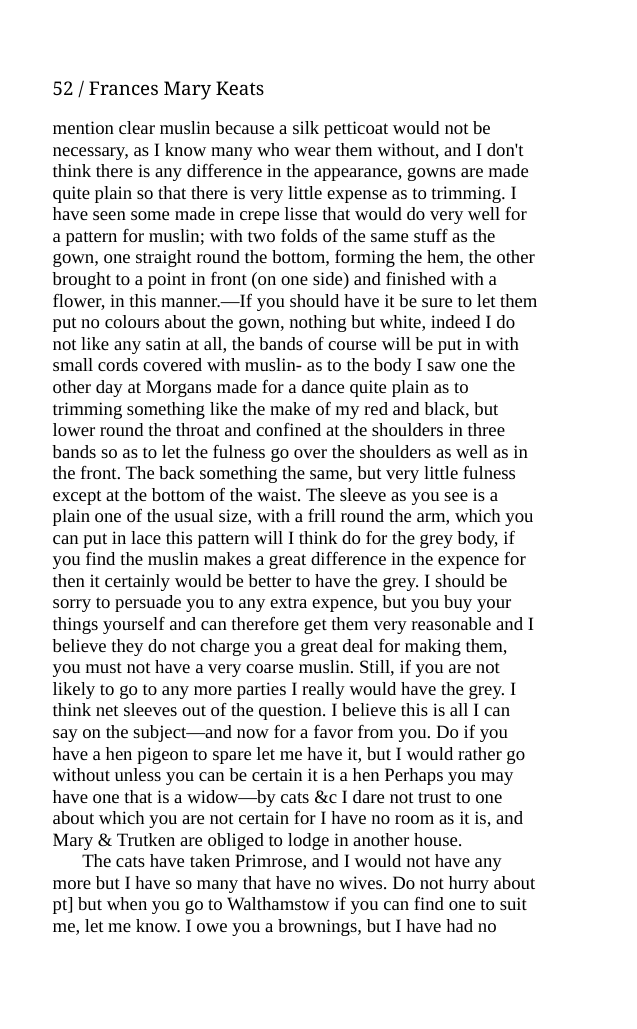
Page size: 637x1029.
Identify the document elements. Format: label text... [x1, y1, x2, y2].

text mention clear muslin because a silk petticoat would not be necessary, as I know many who wear them without, and I don't think there is any difference in the appearance, gowns are made quite plain so that there is very little expense as to trimming. I have seen some made in crepe lisse that would do very well for a pattern for muslin; with two folds of the same stuff as the gown, one straight round the bottom, forming the hem, the other brought to a point in front (on one side) and finished with a flower, in this manner.—If you should have it be sure to let them put no colours about the gown, nothing but white, indeed I do not like any satin at all, the bands of course will be put in with small cords covered with muslin- as to the body I saw one the other day at Morgans made for a dance quite plain as to trimming something like the make of my red and black, but lower round the throat and confined at the shoulders in three bands so as to let the fulness go over the shoulders as well as in the front. The back something the same, but very little fulness except at the bottom of the waist. The sleeve as you see is a plain one of the usual size, with a frill round the arm, which you can put in lace this pattern will I think do for the grey body, if you find the muslin makes a great difference in the expence for then it certainly would be better to have the grey. I should be sorry to persuade you to any extra expence, but you buy your things yourself and can therefore get them very reasonable and I believe they do not charge you a great deal for making them, you must not have a very coarse muslin. Still, if you are not likely to go to any more parties I really would have the grey. I think net sleeves out of the question. I believe this is all I can say on the subject—and now for a favor from you. Do if you have a hen pigeon to spare let me have it, but I would rather go without unless you can be certain it is a hen Perhaps you may have one that is a widow—by cats &c I dare not trust to one about which you are not certain for I have no room as it is, and Mary & Trutken are obliged to lodge in another house. [52, 117, 538, 850]
text The cats have taken Primrose, and I would not have any more but I have so many that have no wives. Do not hurry about pt] but when you go to Walthamstow if you can find one to suit me, let me know. I owe you a brownings, but I have had no [52, 850, 538, 936]
